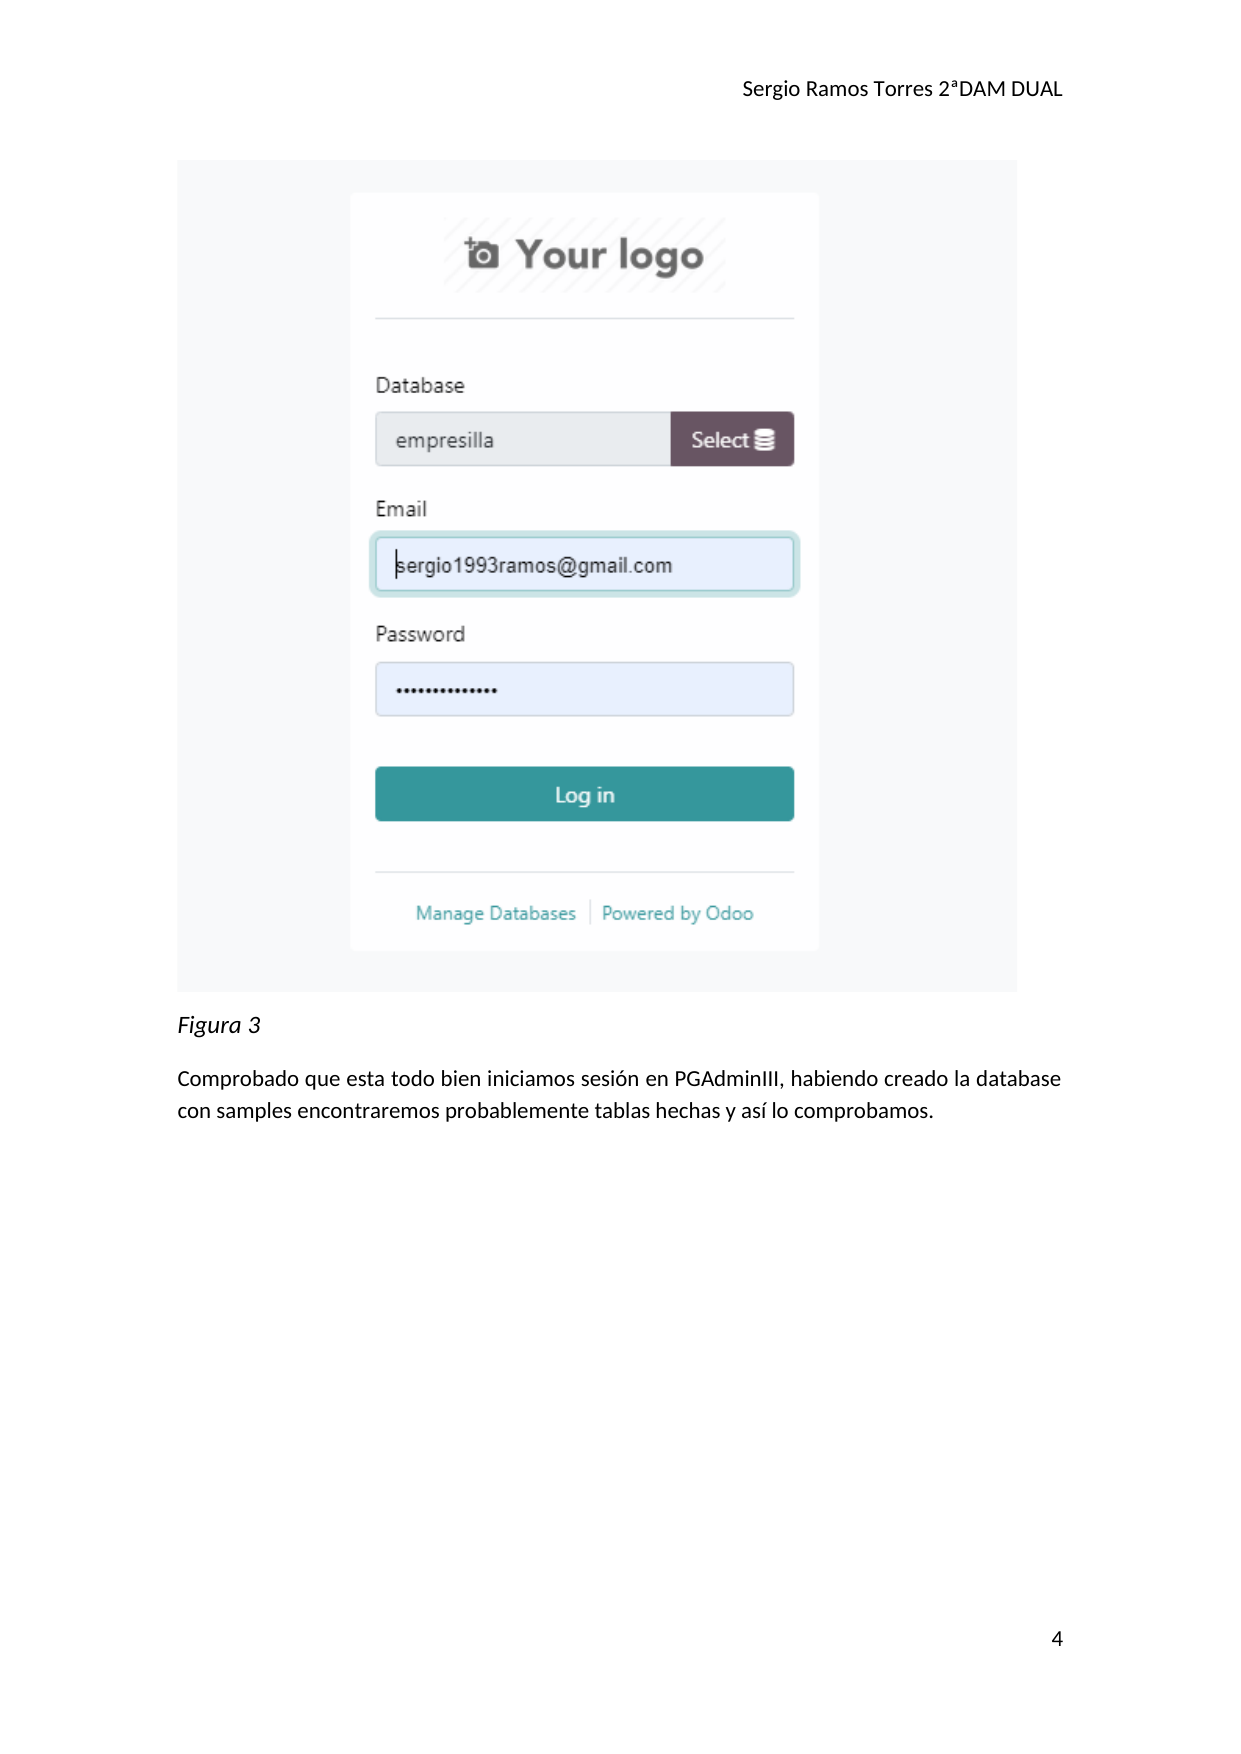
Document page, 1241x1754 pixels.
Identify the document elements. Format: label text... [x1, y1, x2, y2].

picture [177, 160, 1018, 992]
text Comprobado que esta todo bien iniciamos sesión en PGAdminIII, habiendo creado la database con samples encontraremos probablemente tablas hechas y así lo comprobamos. [177, 1064, 1063, 1124]
text Figura 3 [177, 992, 1017, 1039]
